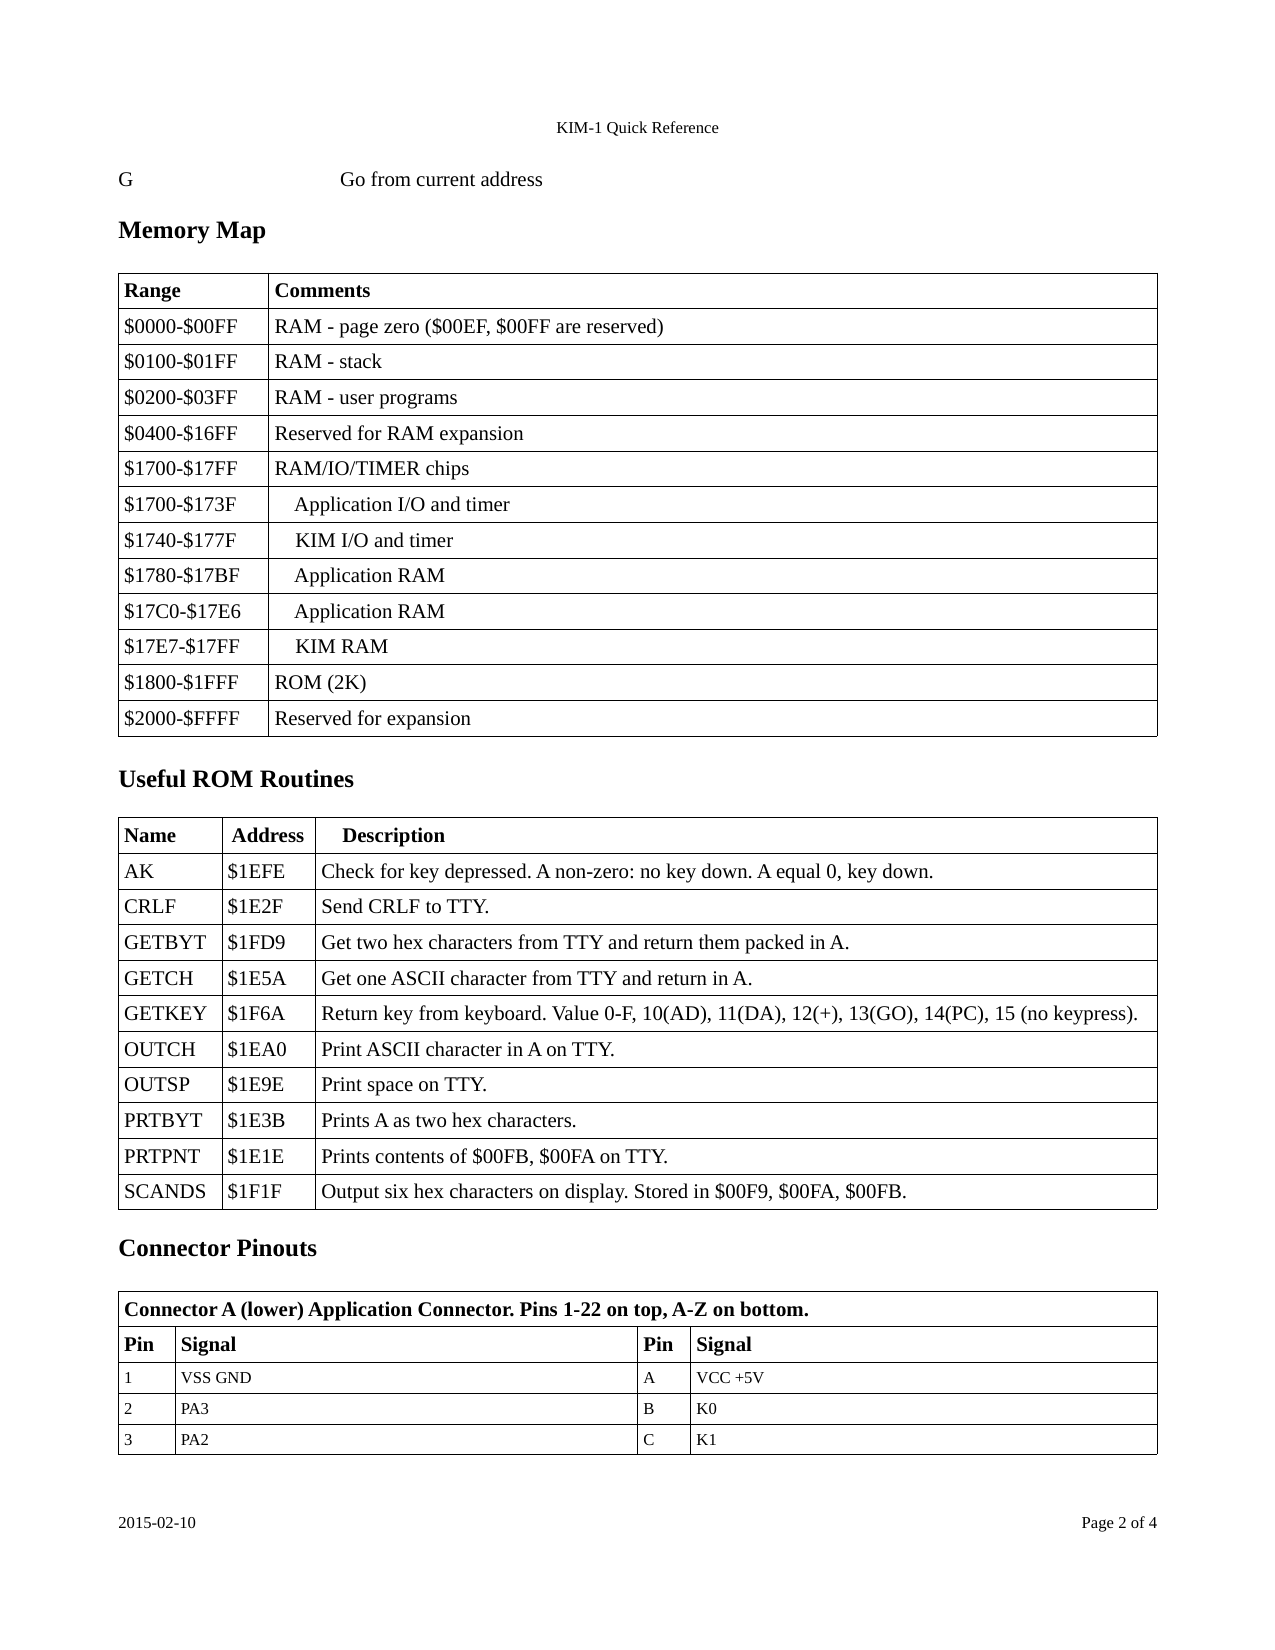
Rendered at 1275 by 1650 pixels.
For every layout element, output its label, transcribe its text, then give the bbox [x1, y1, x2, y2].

table_cell Get one ASCII character from TTY and return in A. [316, 961, 1157, 995]
table_cell GETBYT [119, 925, 222, 960]
table_cell PRTPNT [119, 1139, 222, 1173]
table_cell $2000-$FFFF [119, 701, 268, 736]
table_cell PRTBYT [119, 1103, 222, 1138]
table_cell GETKEY [119, 996, 222, 1031]
table_cell AK [119, 854, 222, 888]
table_header Comments [269, 274, 1157, 308]
table_cell Reserved for expansion [269, 701, 1157, 736]
table_cell Prints contents of $00FB, $00FA on TTY. [316, 1139, 1157, 1173]
table_cell $1FD9 [223, 925, 315, 960]
table_cell Reserved for RAM expansion [269, 416, 1157, 451]
table_header Description [316, 818, 1157, 853]
table_cell 3 [119, 1425, 175, 1454]
table_header Name [119, 818, 222, 853]
table_cell $1F1F [223, 1175, 315, 1209]
table_cell $1EA0 [223, 1032, 315, 1067]
table_cell Application RAM [269, 559, 1157, 593]
table_cell PA3 [176, 1394, 637, 1423]
table_cell SCANDS [119, 1175, 222, 1209]
table_cell $1EFE [223, 854, 315, 888]
table_cell $1E1E [223, 1139, 315, 1173]
table_cell RAM - page zero ($00EF, $00FF are reserved) [269, 309, 1157, 344]
table_cell VCC +5V [691, 1363, 1157, 1393]
table_header Address [223, 818, 315, 853]
table_cell $0200-$03FF [119, 380, 268, 415]
table_cell Return key from keyboard. Value 0-F, 10(AD), 11(DA), 12(+), 13(GO), 14(PC), 15 (no keypress). [316, 996, 1157, 1031]
table_cell A [638, 1363, 690, 1393]
table_header Range [119, 274, 268, 308]
table_cell RAM/IO/TIMER chips [269, 452, 1157, 486]
text Connector Pinouts [118, 1233, 1157, 1262]
table_cell Signal [176, 1327, 637, 1362]
table_cell Application I/O and timer [269, 487, 1157, 522]
table_cell $1800-$1FFF [119, 665, 268, 700]
text Memory Map [118, 215, 1157, 244]
table_cell $0100-$01FF [119, 345, 268, 379]
table_cell OUTCH [119, 1032, 222, 1067]
table_cell Pin [638, 1327, 690, 1362]
table_cell Signal [691, 1327, 1157, 1362]
table_cell Print space on TTY. [316, 1068, 1157, 1102]
table_cell $1E2F [223, 890, 315, 924]
table_cell RAM - user programs [269, 380, 1157, 415]
table_cell $1780-$17BF [119, 559, 268, 593]
table_cell Output six hex characters on display. Stored in $00F9, $00FA, $00FB. [316, 1175, 1157, 1209]
table_cell Get two hex characters from TTY and return them packed in A. [316, 925, 1157, 960]
text Useful ROM Routines [118, 764, 1157, 793]
table_cell PA2 [176, 1425, 637, 1454]
table_cell Pin [119, 1327, 175, 1362]
table_cell Prints A as two hex characters. [316, 1103, 1157, 1138]
table_cell Check for key depressed. A non-zero: no key down. A equal 0, key down. [316, 854, 1157, 888]
table_cell Print ASCII character in A on TTY. [316, 1032, 1157, 1067]
table_cell Application RAM [269, 594, 1157, 629]
table_cell K1 [691, 1425, 1157, 1454]
table_cell 1 [119, 1363, 175, 1393]
table_cell VSS GND [176, 1363, 637, 1393]
table_cell $1E9E [223, 1068, 315, 1102]
table_cell B [638, 1394, 690, 1423]
table_cell $17C0-$17E6 [119, 594, 268, 629]
table_header Connector A (lower) Application Connector. Pins 1-22 on top, A-Z on bottom. [119, 1292, 1157, 1326]
text G Go from current address [118, 167, 1157, 191]
table_cell C [638, 1425, 690, 1454]
table_cell Send CRLF to TTY. [316, 890, 1157, 924]
table_cell $1700-$17FF [119, 452, 268, 486]
table_cell GETCH [119, 961, 222, 995]
table_cell $1E5A [223, 961, 315, 995]
table_cell 2 [119, 1394, 175, 1423]
table_cell K0 [691, 1394, 1157, 1423]
table_cell $1700-$173F [119, 487, 268, 522]
table_cell CRLF [119, 890, 222, 924]
table_cell $1740-$177F [119, 523, 268, 557]
table_cell $0400-$16FF [119, 416, 268, 451]
table_cell KIM I/O and timer [269, 523, 1157, 557]
table_cell OUTSP [119, 1068, 222, 1102]
table_cell ROM (2K) [269, 665, 1157, 700]
table_cell $0000-$00FF [119, 309, 268, 344]
table_cell $17E7-$17FF [119, 630, 268, 664]
table_cell KIM RAM [269, 630, 1157, 664]
table_cell $1F6A [223, 996, 315, 1031]
table_cell $1E3B [223, 1103, 315, 1138]
table_cell RAM - stack [269, 345, 1157, 379]
